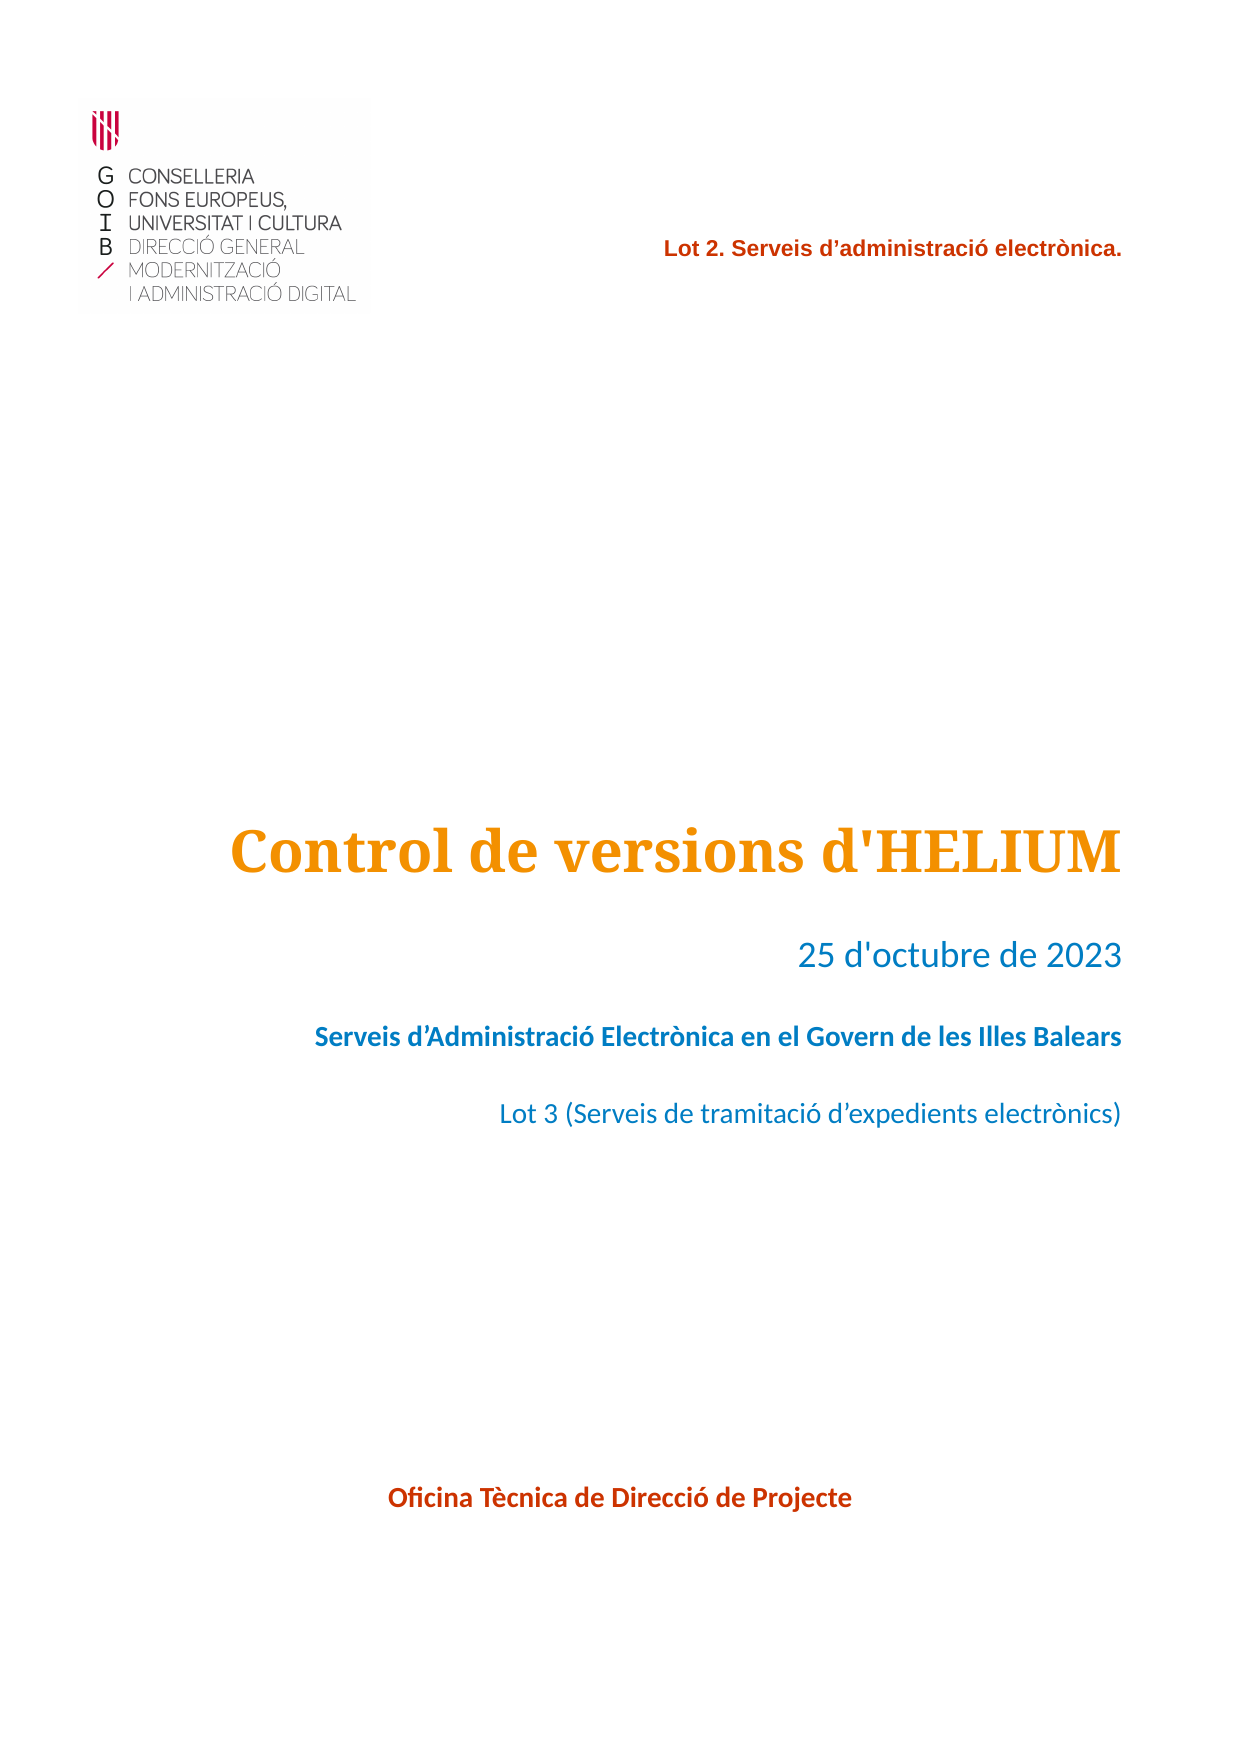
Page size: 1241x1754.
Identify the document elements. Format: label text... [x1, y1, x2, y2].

text 25 d'octubre de 2023 [118, 931, 1122, 977]
text Lot 3 (Serveis de tramitació d’expedients electrònics) [118, 1095, 1122, 1130]
picture [77, 98, 371, 314]
text Lot 2. Serveis d’administració electrònica. [371, 232, 1122, 263]
text Control de versions d'HELIUM [118, 810, 1122, 889]
text Oficina Tècnica de Direcció de Projecte [118, 1479, 1122, 1515]
text Serveis d’Administració Electrònica en el Govern de les Illes Balears [118, 1018, 1122, 1053]
